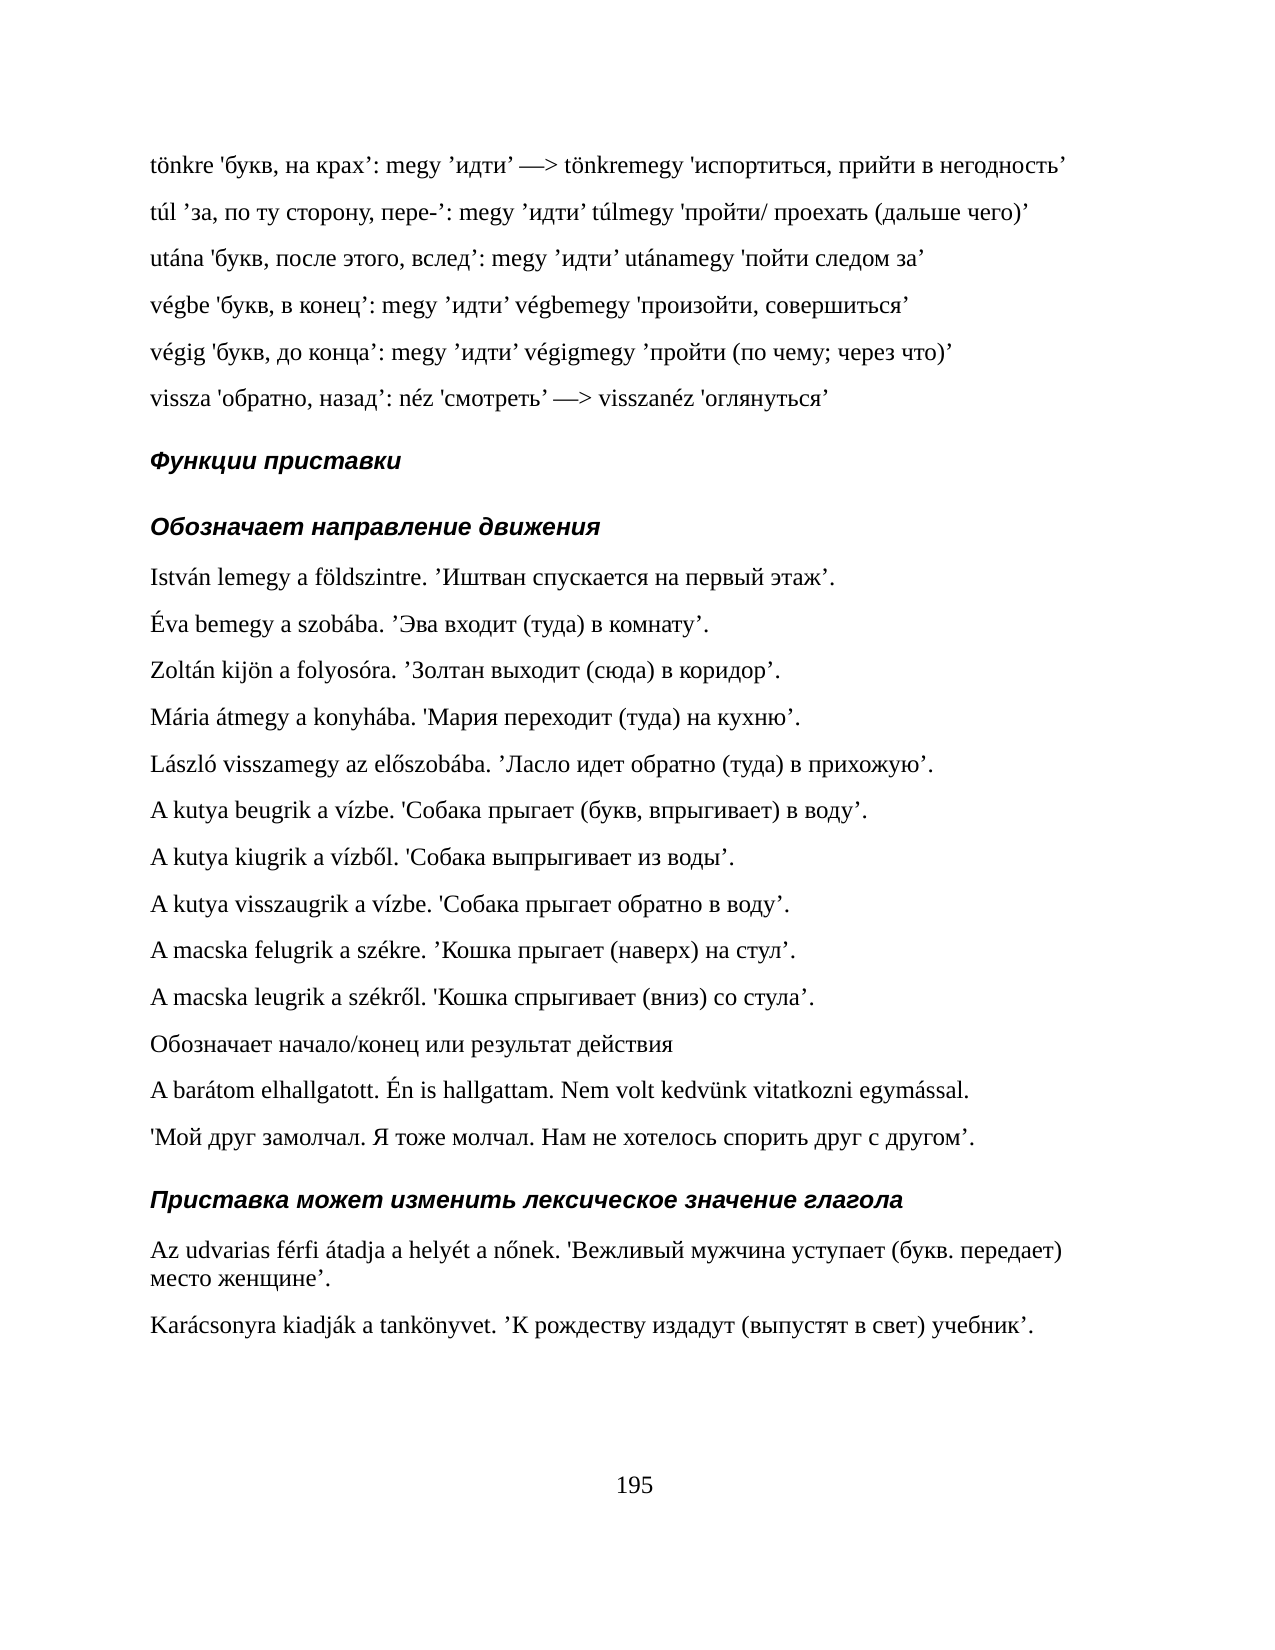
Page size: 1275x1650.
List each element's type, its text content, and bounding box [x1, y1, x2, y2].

text A kutya visszaugrik a vízbe. 'Собака прыгает обратно в воду’. [150, 889, 1125, 917]
subtitle Функции приставки [150, 446, 1125, 474]
text Zoltán kijön a folyosóra. ’Золтан выходит (сюда) в коридор’. [150, 655, 1125, 684]
text végbe 'букв, в конец’: megy ’идти’ végbemegy 'произойти, совершиться’ [150, 290, 1125, 319]
text A barátom elhallgatott. Én is hallgattam. Nem volt kedvünk vitatkozni egymással. [150, 1075, 1125, 1104]
text 'Мой друг замолчал. Я тоже молчал. Нам не хотелось спорить друг с другом’. [150, 1122, 1125, 1151]
text végig 'букв, до конца’: megy ’идти’ végigmegy ’пройти (по чему; через что)’ [150, 337, 1125, 365]
text A kutya kiugrik a vízből. 'Собака выпрыгивает из воды’. [150, 842, 1125, 871]
text A macska leugrik a székről. 'Кошка спрыгивает (вниз) со стула’. [150, 982, 1125, 1011]
text utána 'букв, после этого, вслед’: megy ’идти’ utánamegy 'пойти следом за’ [150, 243, 1125, 272]
text Mária átmegy a konyhába. 'Мария переходит (туда) на кухню’. [150, 702, 1125, 731]
subtitle Обозначает направление движения [150, 512, 1125, 541]
text Обозначает начало/конец или результат действия [150, 1029, 1125, 1057]
text túl ’за, по ту сторону, пере-’: megy ’идти’ túlmegy 'пройти/ проехать (дальше чего)’ [150, 197, 1125, 225]
text A kutya beugrik a vízbe. 'Собака прыгает (букв, впрыгивает) в воду’. [150, 795, 1125, 824]
subtitle Приставка может изменить лексическое значение глагола [150, 1185, 1125, 1213]
text Karácsonyra kiadják a tankönyvet. ’К рождеству издадут (выпустят в свет) учебник’. [150, 1310, 1125, 1339]
text Az udvarias férfi átadja a helyét a nőnek. 'Вежливый мужчина уступает (букв. передает) место женщине’. [150, 1235, 1125, 1292]
text tönkre 'букв, на крах’: megy ’идти’ —> tönkremegy 'испортиться, прийти в негодность’ [150, 150, 1125, 179]
text István lemegy a földszintre. ’Иштван спускается на первый этаж’. [150, 562, 1125, 591]
text A macska felugrik a székre. ’Кошка прыгает (наверх) на стул’. [150, 935, 1125, 964]
text László visszamegy az előszobába. ’Ласло идет обратно (туда) в прихожую’. [150, 749, 1125, 777]
text vissza 'обратно, назад’: néz 'смотреть’ —> visszanéz 'оглянуться’ [150, 383, 1125, 412]
text Éva bemegy a szobába. ’Эва входит (туда) в комнату’. [150, 609, 1125, 637]
